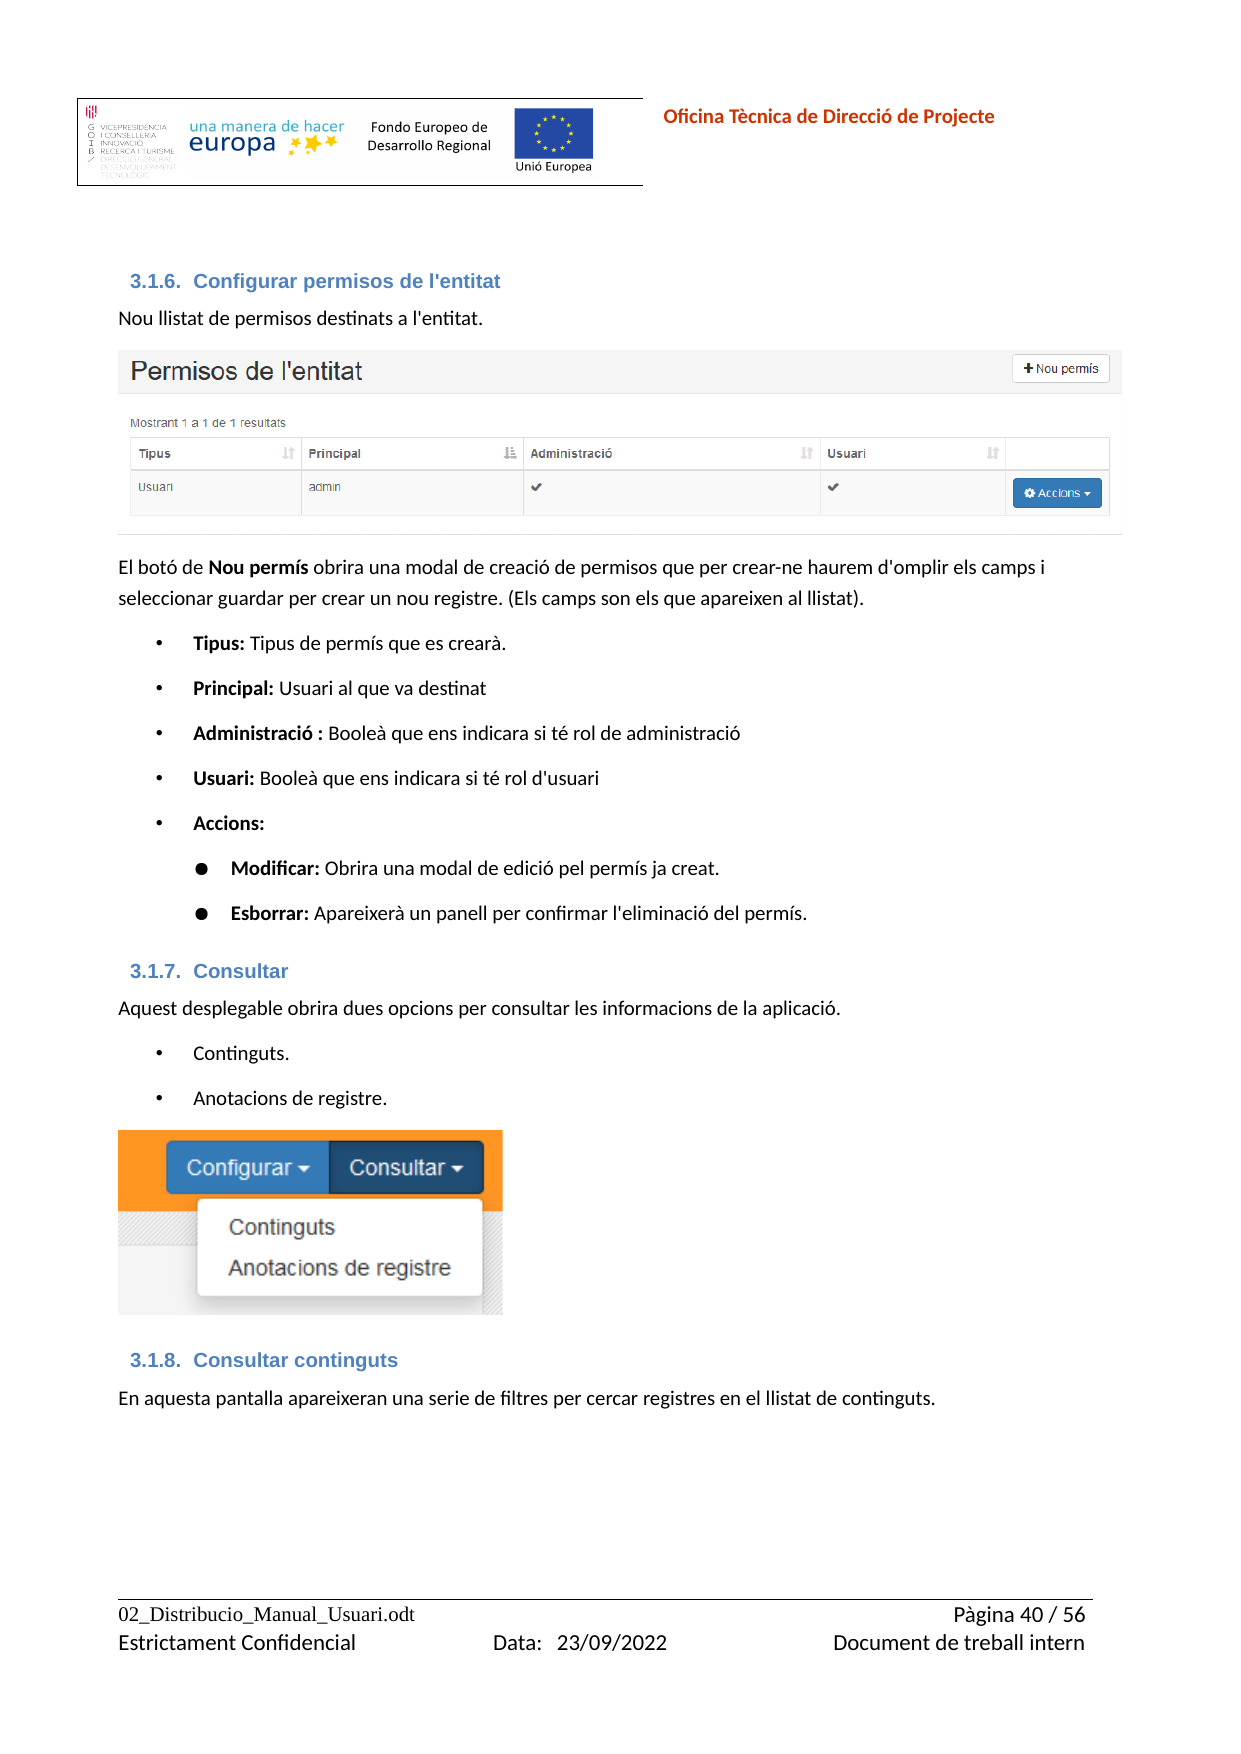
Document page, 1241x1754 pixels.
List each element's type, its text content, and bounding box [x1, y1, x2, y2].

list Anotacions de registre. [156, 1085, 1122, 1111]
list Principal: Usuari al que va destinat [156, 675, 1122, 700]
list Continguts. [156, 1040, 1122, 1066]
list Esborrar: Apareixerà un panell per confirmar l'eliminació del permís. [193, 900, 1122, 925]
text El botó de Nou permís obrira una modal de creació de permisos que per crear-ne haurem d'omplir els camps i seleccionar guardar per crear un nou registre. (Els camps son els que apareixen al llistat). [118, 554, 1122, 610]
text Nou llistat de permisos destinats a l'entitat. [118, 305, 1122, 330]
picture [187, 103, 599, 180]
list Administració : Booleà que ens indicara si té rol de administració [156, 720, 1122, 745]
subtitle Consultar [130, 959, 1122, 983]
subtitle Consultar continguts [130, 1349, 1122, 1372]
list Accions: [156, 810, 1122, 835]
text En aquesta pantalla apareixeran una serie de filtres per cercar registres en el llistat de continguts. [118, 1385, 1122, 1410]
picture [82, 103, 181, 180]
picture [118, 350, 1123, 535]
list Usuari: Booleà que ens indicara si té rol d'usuari [156, 765, 1122, 790]
subtitle Configurar permisos de l'entitat [130, 269, 1122, 292]
list Tipus: Tipus de permís que es crearà. [156, 630, 1122, 655]
list Modificar: Obrira una modal de edició pel permís ja creat. [193, 855, 1122, 880]
text Aquest desplegable obrira dues opcions per consultar les informacions de la aplicació. [118, 995, 1122, 1021]
picture [118, 1130, 503, 1315]
